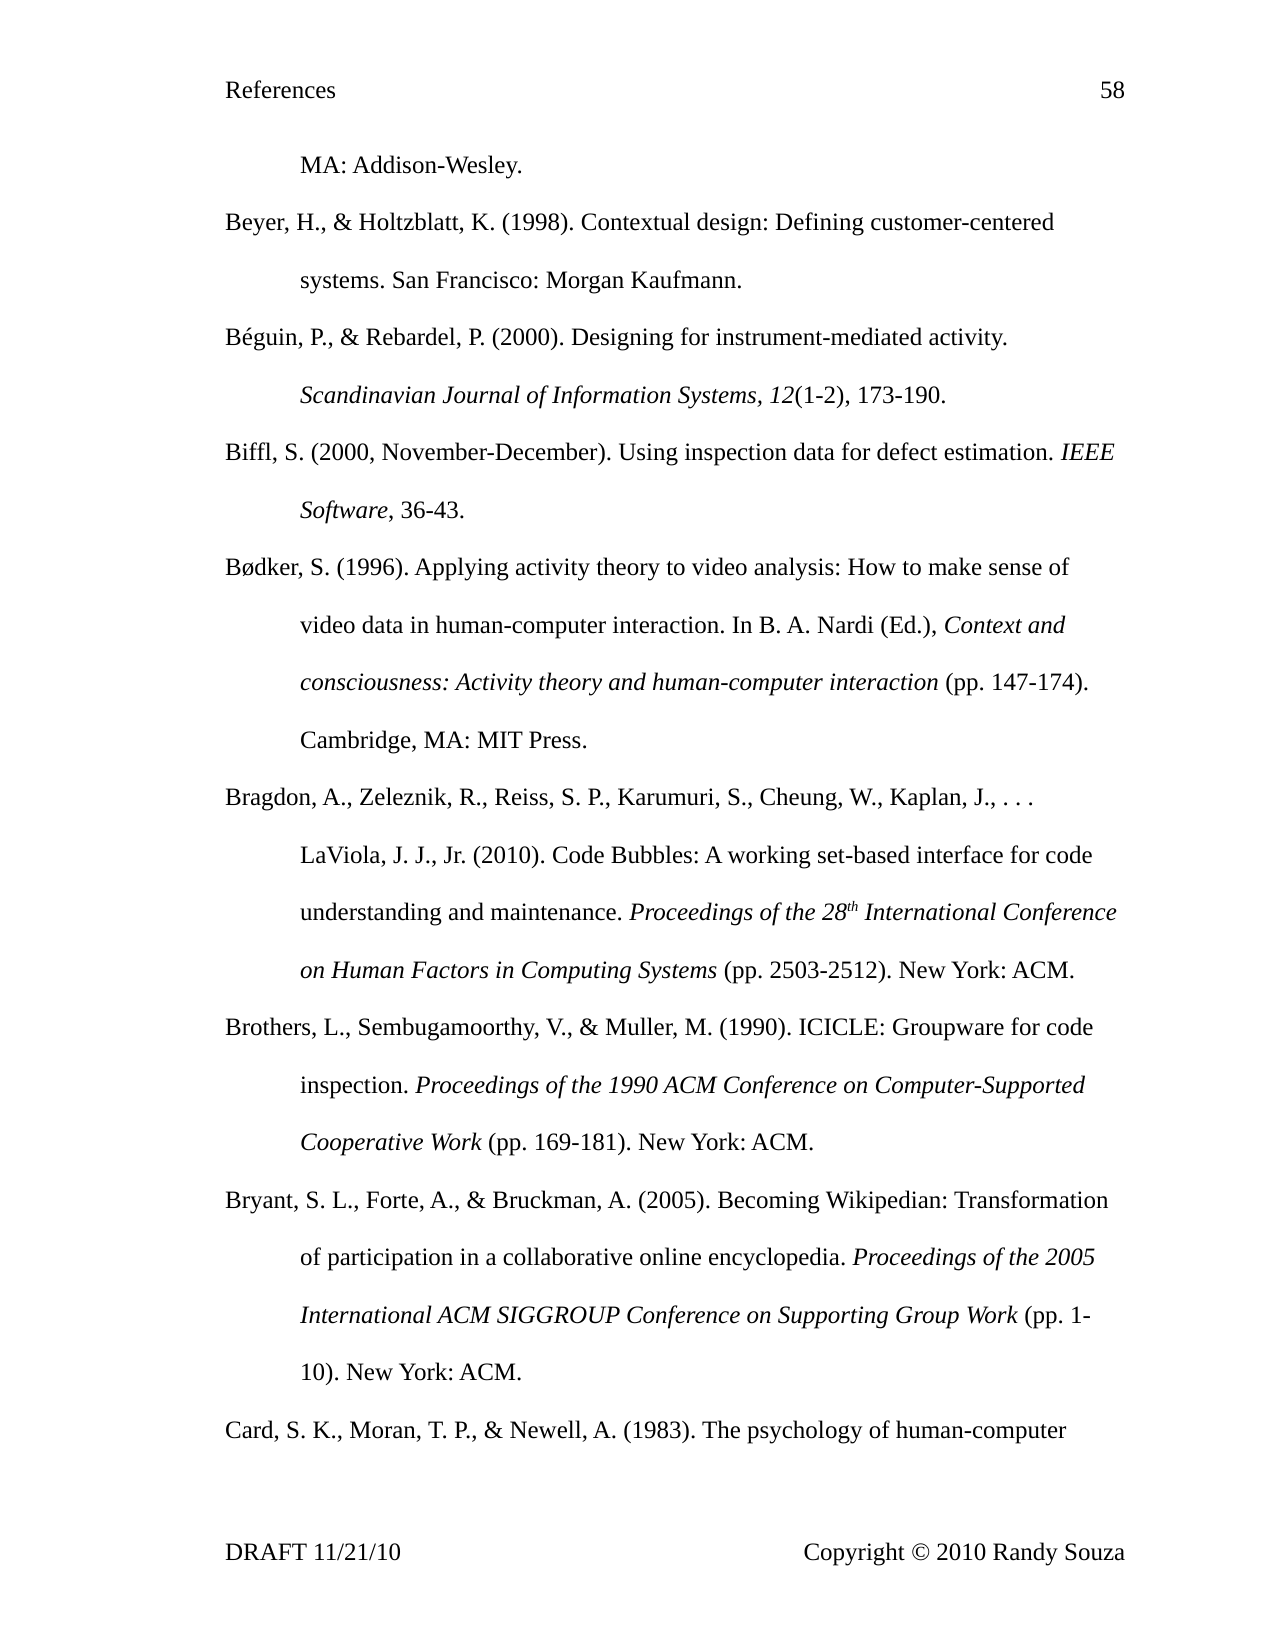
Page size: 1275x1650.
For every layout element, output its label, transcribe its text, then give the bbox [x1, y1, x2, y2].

text Bødker, S. (1996). Applying activity theory to video analysis: How to make sense of video data in human-computer interaction. In B. A. Nardi (Ed.), Context and consciousness: Activity theory and human-computer interaction (pp. 147-174). Cambridge, MA: MIT Press. [225, 552, 1125, 754]
text Bryant, S. L., Forte, A., & Bruckman, A. (2005). Becoming Wikipedian: Transformation of participation in a collaborative online encyclopedia. Proceedings of the 2005 International ACM SIGGROUP Conference on Supporting Group Work (pp. 1-10). New York: ACM. [225, 1185, 1125, 1386]
text Béguin, P., & Rebardel, P. (2000). Designing for instrument-mediated activity. Scandinavian Journal of Information Systems, 12(1-2), 173-190. [225, 322, 1125, 409]
text Beyer, H., & Holtzblatt, K. (1998). Contextual design: Defining customer-centered systems. San Francisco: Morgan Kaufmann. [225, 207, 1125, 294]
text Card, S. K., Moran, T. P., & Newell, A. (1983). The psychology of human-computer [225, 1415, 1125, 1444]
text Biffl, S. (2000, November-December). Using inspection data for defect estimation. IEEE Software, 36-43. [225, 437, 1125, 524]
text Bragdon, A., Zeleznik, R., Reiss, S. P., Karumuri, S., Cheung, W., Kaplan, J., . . . LaViola, J. J., Jr. (2010). Code Bubbles: A working set-based interface for code understanding and maintenance. Proceedings of the 28th International Conference on Human Factors in Computing Systems (pp. 2503-2512). New York: ACM. [225, 782, 1125, 984]
text Brothers, L., Sembugamoorthy, V., & Muller, M. (1990). ICICLE: Groupware for code inspection. Proceedings of the 1990 ACM Conference on Computer-Supported Cooperative Work (pp. 169-181). New York: ACM. [225, 1012, 1125, 1156]
text MA: Addison-Wesley. [225, 150, 1125, 179]
